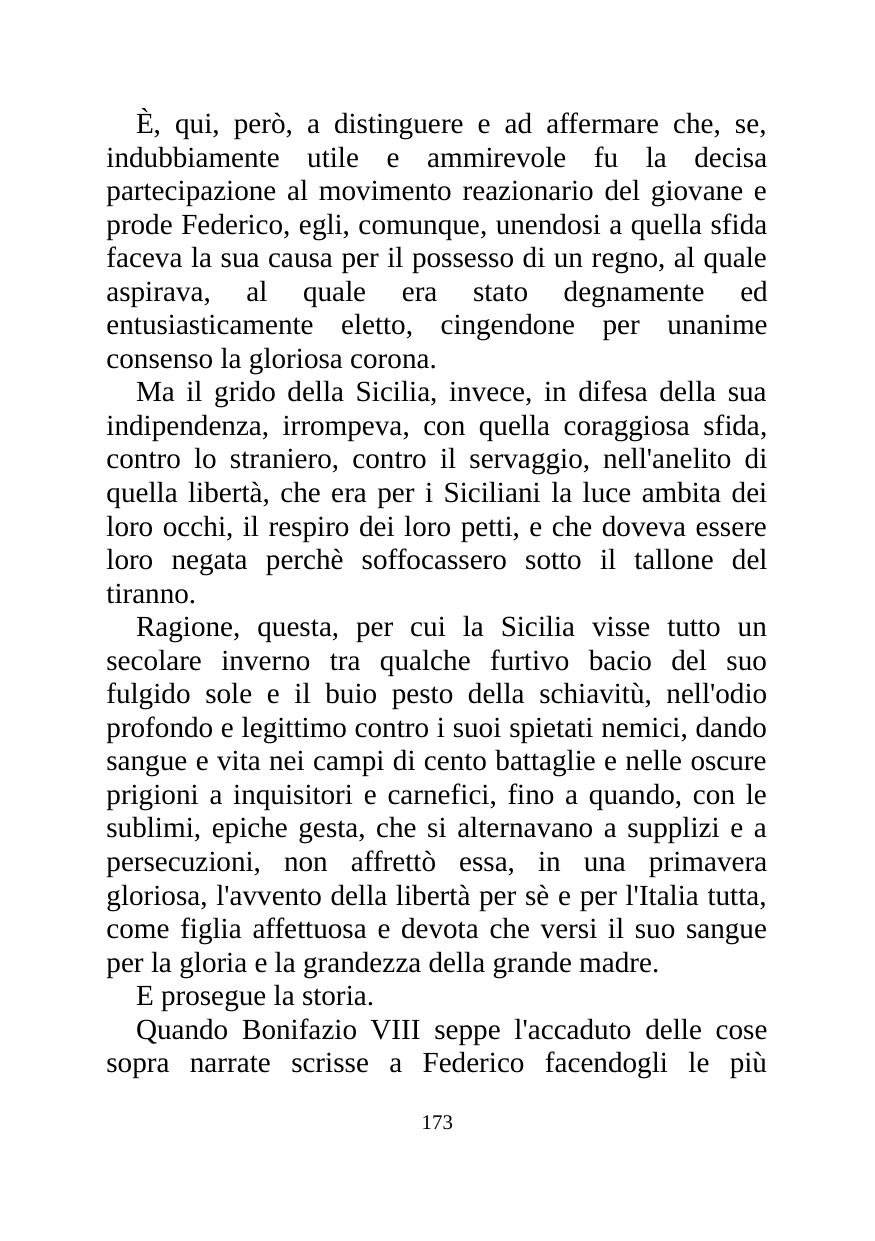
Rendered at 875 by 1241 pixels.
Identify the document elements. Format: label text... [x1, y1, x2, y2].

text Ma il grido della Sicilia, invece, in difesa della sua indipendenza, irrompeva, con quella coraggiosa sfida, contro lo straniero, contro il servaggio, nell'anelito di quella libertà, che era per i Siciliani la luce ambita dei loro occhi, il respiro dei loro petti, e che doveva essere loro negata perchè soffocassero sotto il tallone del tiranno. [106, 374, 768, 609]
text Quando Bonifazio VIII seppe l'accaduto delle cose sopra narrate scrisse a Federico facendogli le più [106, 1012, 768, 1079]
text Ragione, questa, per cui la Sicilia visse tutto un secolare inverno tra qualche furtivo bacio del suo fulgido sole e il buio pesto della schiavitù, nell'odio profondo e legittimo contro i suoi spietati nemici, dando sangue e vita nei campi di cento battaglie e nelle oscure prigioni a inquisitori e carnefici, fino a quando, con le sublimi, epiche gesta, che si alternavano a supplizi e a persecuzioni, non affrettò essa, in una primavera gloriosa, l'avvento della libertà per sè e per l'Italia tutta, come figlia affettuosa e devota che versi il suo sangue per la gloria e la grandezza della grande madre. [106, 609, 768, 978]
text E prosegue la storia. [106, 978, 768, 1012]
text È, qui, però, a distinguere e ad affermare che, se, indubbiamente utile e ammirevole fu la decisa partecipazione al movimento reazionario del giovane e prode Federico, egli, comunque, unendosi a quella sfida faceva la sua causa per il possesso di un regno, al quale aspirava, al quale era stato degnamente ed entusiasticamente eletto, cingendone per unanime consenso la gloriosa corona. [106, 106, 768, 374]
